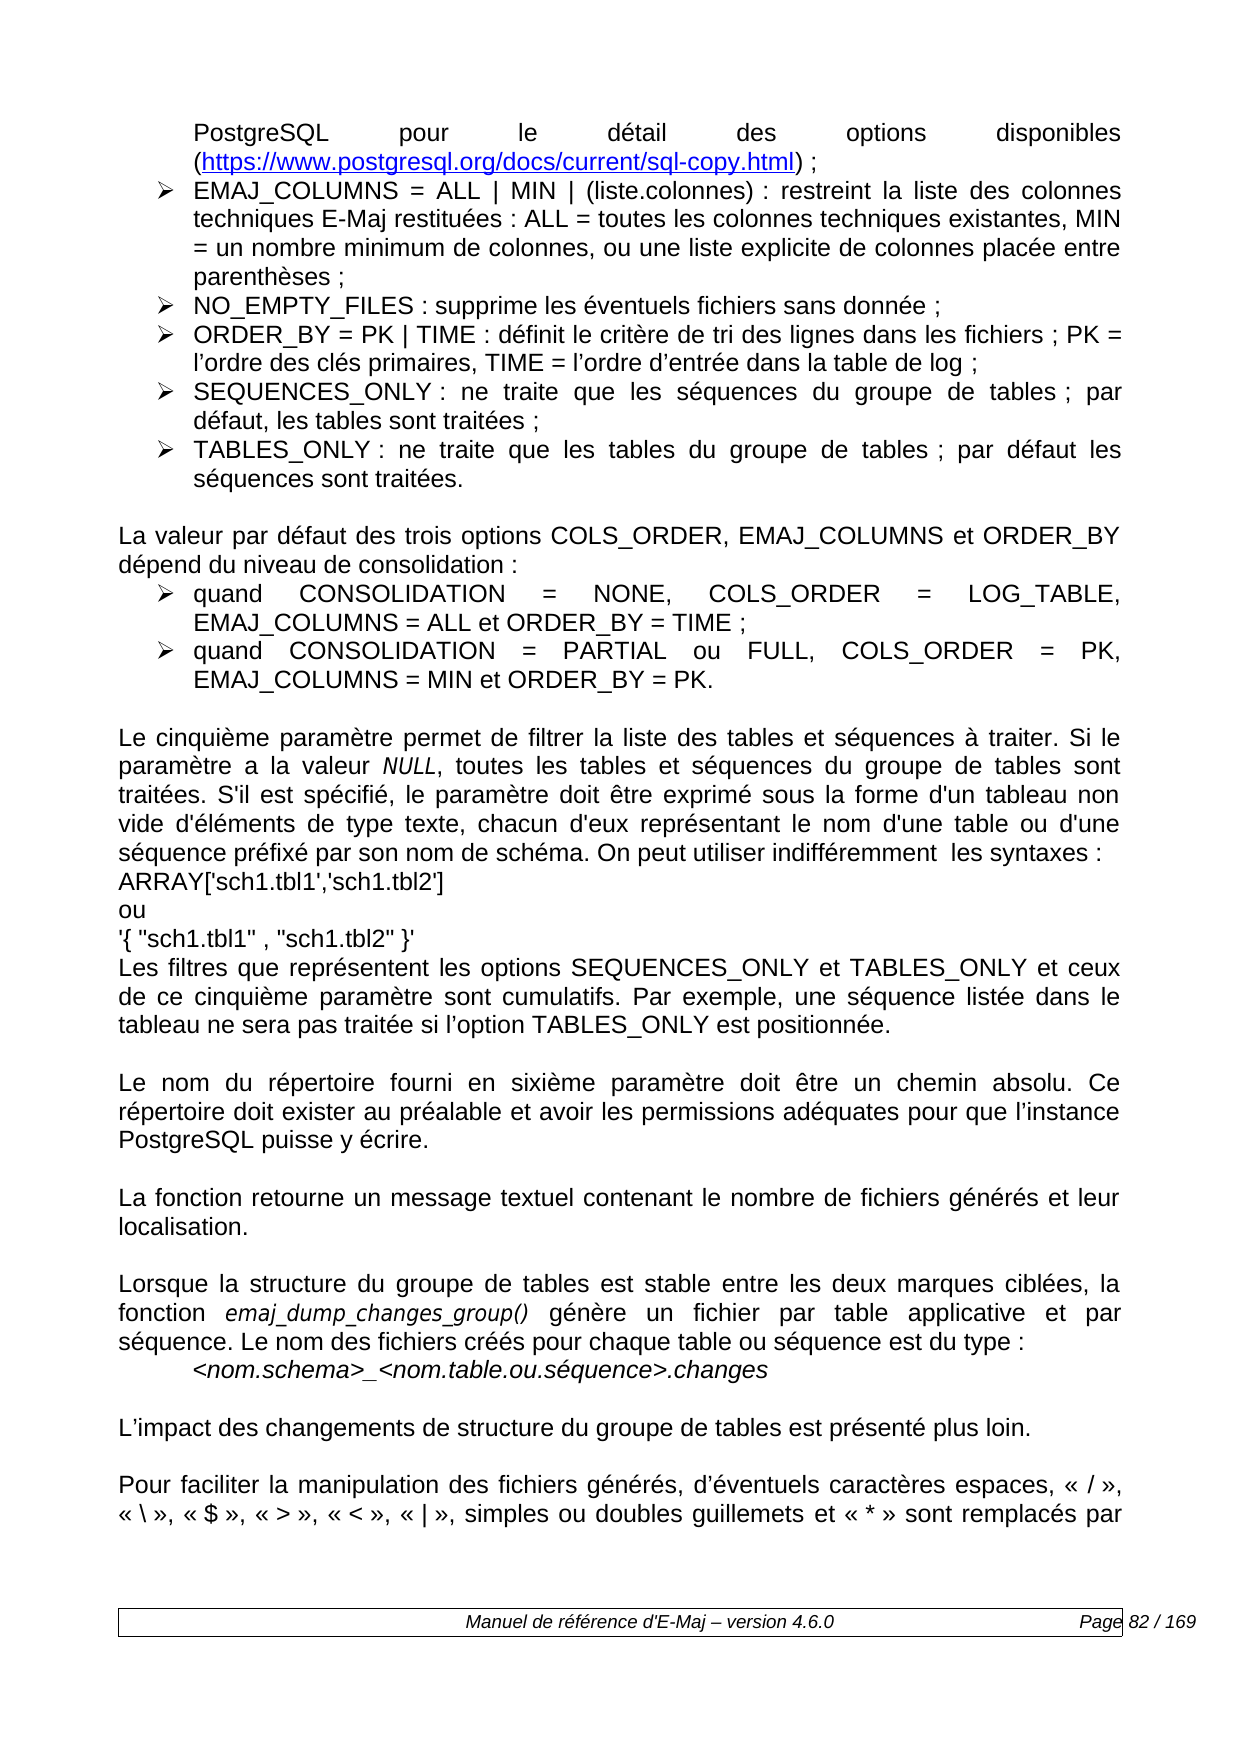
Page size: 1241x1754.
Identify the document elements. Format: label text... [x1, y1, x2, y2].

text Lorsque la structure du groupe de tables est stable entre les deux marques ciblées, la fonction emaj_dump_changes_group() génère un fichier par table applicative et par séquence. Le nom des fichiers créés pour chaque table ou séquence est du type : [118, 1269, 1122, 1355]
text La fonction retourne un message textuel contenant le nombre de fichiers générés et leur localisation. [118, 1183, 1122, 1240]
text Pour faciliter la manipulation des fichiers générés, d’éventuels caractères espaces, « / », « \ », « $ », « > », « < », « | », simples ou doubles guillemets et « * » sont remplacés par [118, 1470, 1122, 1528]
list TABLES_ONLY : ne traite que les tables du groupe de tables ; par défaut les séquences sont traitées. [156, 435, 1122, 492]
list EMAJ_COLUMNS = ALL | MIN | (liste.colonnes) : restreint la liste des colonnes techniques E-Maj restituées : ALL = toutes les colonnes techniques existantes, MIN = un nombre minimum de colonnes, ou une liste explicite de colonnes placée entre parenthèses ; [156, 176, 1122, 291]
text ARRAY['sch1.tbl1','sch1.tbl2'] [118, 866, 1122, 895]
list ORDER_BY = PK | TIME : définit le critère de tri des lignes dans les fichiers ; PK = l’ordre des clés primaires, TIME = l’ordre d’entrée dans la table de log ; [156, 319, 1122, 377]
list PostgreSQL pour le détail des options disponibles (https://www.postgresql.org/docs/current/sql-copy.html) ; [156, 118, 1122, 176]
text Le cinquième paramètre permet de filtrer la liste des tables et séquences à traiter. Si le paramètre a la valeur NULL, toutes les tables et séquences du groupe de tables sont traitées. S'il est spécifié, le paramètre doit être exprimé sous la forme d'un tableau non vide d'éléments de type texte, chacun d'eux représentant le nom d'une table ou d'une séquence préfixé par son nom de schéma. On peut utiliser indifféremment les syntaxes : [118, 723, 1122, 866]
text Le nom du répertoire fourni en sixième paramètre doit être un chemin absolu. Ce répertoire doit exister au préalable et avoir les permissions adéquates pour que l’instance PostgreSQL puisse y écrire. [118, 1068, 1122, 1154]
list SEQUENCES_ONLY : ne traite que les séquences du groupe de tables ; par défaut, les tables sont traitées ; [156, 377, 1122, 435]
list quand CONSOLIDATION = PARTIAL ou FULL, COLS_ORDER = PK, EMAJ_COLUMNS = MIN et ORDER_BY = PK. [156, 636, 1122, 694]
text Les filtres que représentent les options SEQUENCES_ONLY et TABLES_ONLY et ceux de ce cinquième paramètre sont cumulatifs. Par exemple, une séquence listée dans le tableau ne sera pas traitée si l’option TABLES_ONLY est positionnée. [118, 953, 1122, 1039]
text <nom.schema>_<nom.table.ou.séquence>.changes [118, 1355, 1122, 1384]
text L’impact des changements de structure du groupe de tables est présenté plus loin. [118, 1413, 1122, 1442]
text ou [118, 895, 1122, 924]
list quand CONSOLIDATION = NONE, COLS_ORDER = LOG_TABLE, EMAJ_COLUMNS = ALL et ORDER_BY = TIME ; [156, 579, 1122, 636]
list NO_EMPTY_FILES : supprime les éventuels fichiers sans donnée ; [156, 291, 1122, 319]
text La valeur par défaut des trois options COLS_ORDER, EMAJ_COLUMNS et ORDER_BY dépend du niveau de consolidation : [118, 521, 1122, 579]
text '{ "sch1.tbl1" , "sch1.tbl2" }' [118, 924, 1122, 953]
